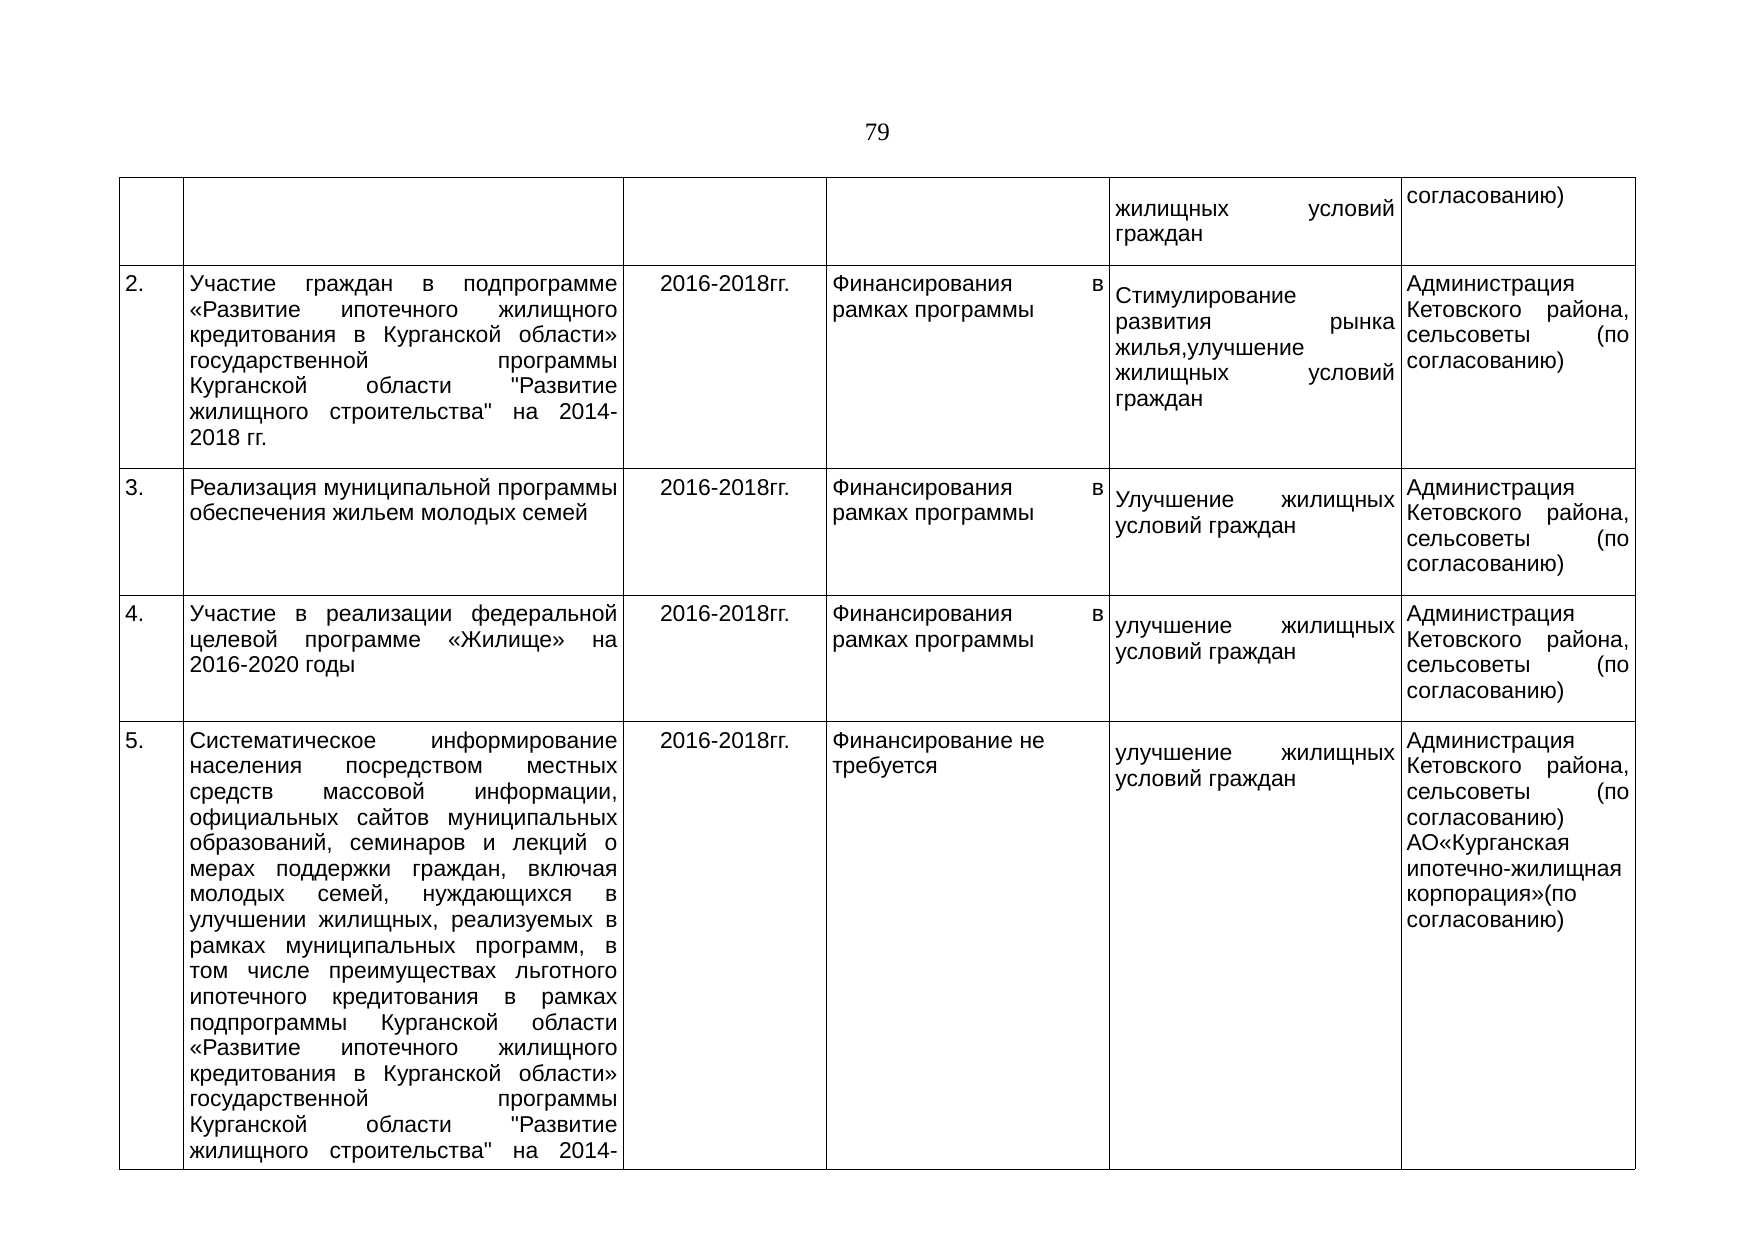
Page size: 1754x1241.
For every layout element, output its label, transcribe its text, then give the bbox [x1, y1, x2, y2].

table_cell Администрация Кетовского района, сельсоветы (по согласованию) [1402, 596, 1635, 721]
table_cell 5. [120, 722, 183, 1169]
table_cell 2016-2018гг. [624, 469, 826, 595]
table_cell 3. [120, 469, 183, 595]
table_cell [120, 178, 183, 265]
table_cell 2016-2018гг. [624, 722, 826, 1169]
table_cell Систематическое информирование населения посредством местных средств массовой информации, официальных сайтов муниципальных образований, семинаров и лекций о мерах поддержки граждан, включая молодых семей, нуждающихся в улучшении жилищных, реализуемых в рамках муниципальных программ, в том числе преимуществах льготного ипотечного кредитования в рамках подпрограммы Курганской области «Развитие ипотечного жилищного кредитования в Курганской области» государственной программы Курганской области "Развитие жилищного строительства" на 2014- [184, 722, 623, 1169]
table_cell Финансирования в рамках программы [827, 469, 1109, 595]
table_cell Финансирования в рамках программы [827, 596, 1109, 721]
table_cell Финансирования в рамках программы [827, 266, 1109, 468]
table_cell Участие в реализации федеральной целевой программе «Жилище» на 2016-2020 годы [184, 596, 623, 721]
table_cell улучшение жилищных условий граждан [1110, 722, 1401, 1169]
table_cell согласованию) [1402, 178, 1635, 265]
table_cell 4. [120, 596, 183, 721]
table_cell 2016-2018гг. [624, 596, 826, 721]
table_cell Улучшение жилищных условий граждан [1110, 469, 1401, 595]
table_cell Реализация муниципальной программы обеспечения жильем молодых семей [184, 469, 623, 595]
table_cell Стимулирование развития рынка жилья,улучшение жилищных условий граждан [1110, 266, 1401, 468]
table_cell Администрация Кетовского района, сельсоветы (по согласованию) АО«Курганская ипотечно-жилищная корпорация»(по согласованию) [1402, 722, 1635, 1169]
table_cell [624, 178, 826, 265]
table_cell Администрация Кетовского района, сельсоветы (по согласованию) [1402, 266, 1635, 468]
table_cell Финансирование не требуется [827, 722, 1109, 1169]
table_cell 2016-2018гг. [624, 266, 826, 468]
table_cell Участие граждан в подпрограмме «Развитие ипотечного жилищного кредитования в Курганской области» государственной программы Курганской области "Развитие жилищного строительства" на 2014-2018 гг. [184, 266, 623, 468]
table_cell улучшение жилищных условий граждан [1110, 596, 1401, 721]
table_cell 2. [120, 266, 183, 468]
table_cell [827, 178, 1109, 265]
table_cell жилищных условий граждан [1110, 178, 1401, 265]
table_cell [184, 178, 623, 265]
table_cell Администрация Кетовского района, сельсоветы (по согласованию) [1402, 469, 1635, 595]
